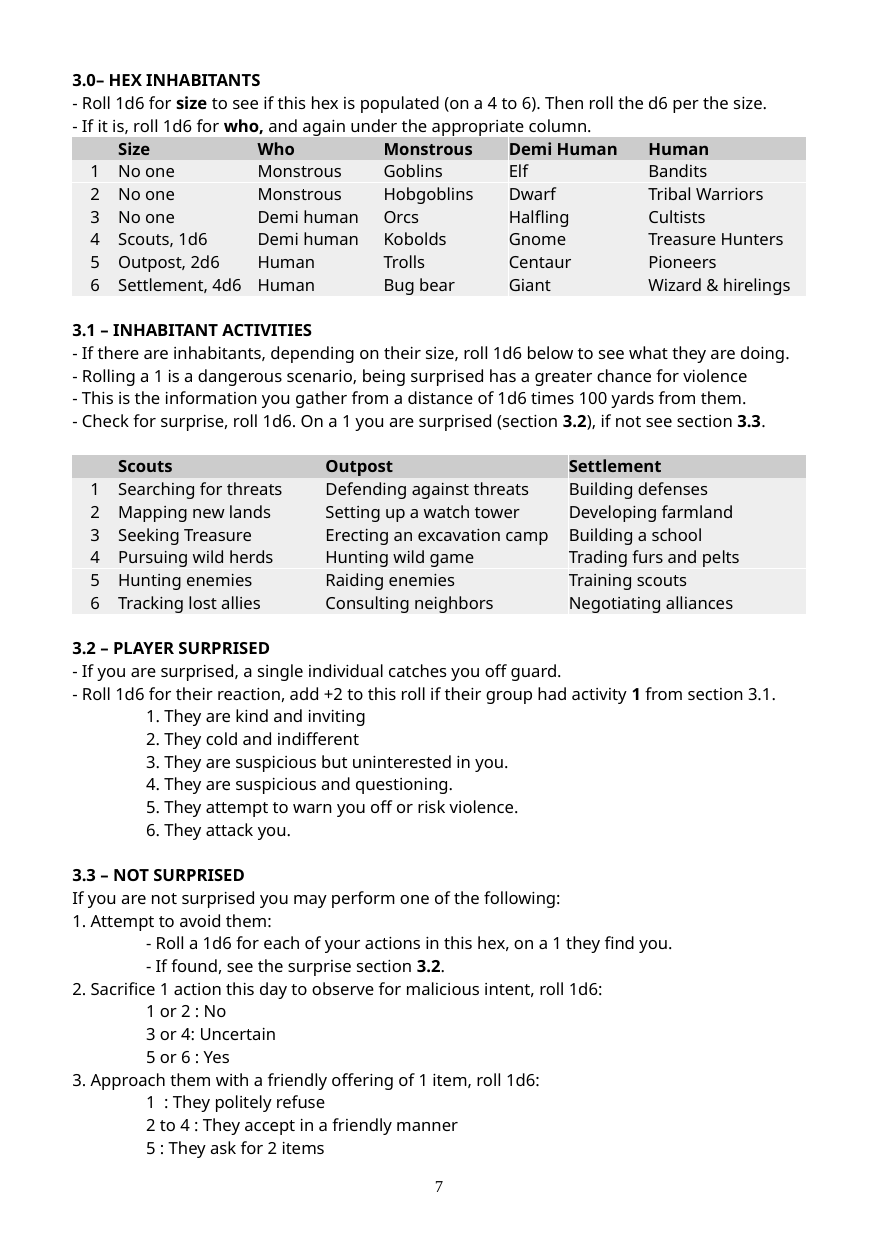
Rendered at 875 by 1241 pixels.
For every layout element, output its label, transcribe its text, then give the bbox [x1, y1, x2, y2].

table_cell Trading furs and pelts [569, 546, 806, 568]
text 6. They attack you. [146, 818, 806, 841]
table_cell Monstrous [257, 183, 383, 205]
table_cell 2 [72, 183, 118, 205]
text - If found, see the surprise section 3.2. [72, 954, 806, 977]
table_cell Consulting neighbors [325, 591, 568, 614]
table_cell Pioneers [648, 251, 806, 273]
table_cell Training scouts [569, 569, 806, 591]
text 5 : They ask for 2 items [72, 1136, 806, 1159]
table_header [72, 455, 118, 478]
table_header [72, 137, 118, 160]
table_cell Demi human [257, 205, 383, 228]
table_cell Pursuing wild herds [118, 546, 325, 568]
table_cell 5 [72, 251, 118, 273]
text 3.1 – INHABITANT ACTIVITIES [72, 319, 806, 341]
table_header Outpost [325, 455, 568, 478]
table_cell Trolls [383, 251, 508, 273]
text 2. Sacrifice 1 action this day to observe for malicious intent, roll 1d6: [72, 977, 806, 1000]
table_cell Gnome [509, 228, 648, 251]
table_cell 4 [72, 228, 118, 251]
table_cell Treasure Hunters [648, 228, 806, 251]
table_cell Hobgoblins [383, 183, 508, 205]
table_header Monstrous [383, 137, 508, 160]
table_cell Cultists [648, 205, 806, 228]
text 1 : They politely refuse [72, 1091, 806, 1113]
text - If it is, roll 1d6 for who, and again under the appropriate column. [72, 114, 806, 137]
table_cell Setting up a watch tower [325, 500, 568, 523]
table_cell Demi human [257, 228, 383, 251]
text If you are not surprised you may perform one of the following: [72, 886, 806, 909]
table_cell Monstrous [257, 160, 383, 182]
table_cell Bug bear [383, 273, 508, 296]
text - If you are surprised, a single individual catches you off guard. [72, 659, 806, 682]
table_cell 6 [72, 591, 118, 614]
table_cell Outpost, 2d6 [118, 251, 257, 273]
table_cell Erecting an excavation camp [325, 523, 568, 546]
table_cell 2 [72, 500, 118, 523]
table_cell Giant [509, 273, 648, 296]
text 1. They are kind and inviting [146, 705, 806, 727]
table_header Who [257, 137, 383, 160]
table_cell 1 [72, 160, 118, 182]
text - Check for surprise, roll 1d6. On a 1 you are surprised (section 3.2), if not see section 3.3. [72, 409, 806, 432]
table_cell Kobolds [383, 228, 508, 251]
table_cell Halfling [509, 205, 648, 228]
text 3.3 – NOT SURPRISED [72, 864, 806, 886]
table_cell No one [118, 205, 257, 228]
text 1. Attempt to avoid them: [72, 909, 806, 932]
text 5 or 6 : Yes [72, 1045, 806, 1068]
table_cell Settlement, 4d6 [118, 273, 257, 296]
table_header Size [118, 137, 257, 160]
table_cell Seeking Treasure [118, 523, 325, 546]
table_cell Elf [509, 160, 648, 182]
table_cell Human [257, 273, 383, 296]
table_header Settlement [569, 455, 806, 478]
table_cell Tribal Warriors [648, 183, 806, 205]
text - Rolling a 1 is a dangerous scenario, being surprised has a greater chance for violence [72, 364, 806, 387]
table_cell Raiding enemies [325, 569, 568, 591]
table_header Scouts [118, 455, 325, 478]
table_cell Building a school [569, 523, 806, 546]
table_cell Centaur [509, 251, 648, 273]
text 3.2 – PLAYER SURPRISED [72, 637, 806, 659]
table_cell Mapping new lands [118, 500, 325, 523]
table_cell Developing farmland [569, 500, 806, 523]
table_cell Defending against threats [325, 478, 568, 500]
table_cell Building defenses [569, 478, 806, 500]
text 4. They are suspicious and questioning. [146, 773, 806, 796]
table_cell 5 [72, 569, 118, 591]
table_cell 4 [72, 546, 118, 568]
text - This is the information you gather from a distance of 1d6 times 100 yards from them. [72, 387, 806, 409]
table_cell 1 [72, 478, 118, 500]
table_cell Wizard & hirelings [648, 273, 806, 296]
table_cell No one [118, 160, 257, 182]
text 5. They attempt to warn you off or risk violence. [146, 796, 806, 818]
text 1 or 2 : No [72, 1000, 806, 1023]
table_header Human [648, 137, 806, 160]
text - Roll 1d6 for their reaction, add +2 to this roll if their group had activity 1 from section 3.1. [72, 682, 806, 705]
text - If there are inhabitants, depending on their size, roll 1d6 below to see what they are doing. [72, 341, 806, 364]
text 3.0– HEX INHABITANTS [72, 69, 806, 92]
table_cell Tracking lost allies [118, 591, 325, 614]
table_cell Bandits [648, 160, 806, 182]
table_cell Human [257, 251, 383, 273]
text 3. They are suspicious but uninterested in you. [146, 750, 806, 773]
table_cell Searching for threats [118, 478, 325, 500]
text - Roll a 1d6 for each of your actions in this hex, on a 1 they find you. [72, 932, 806, 954]
table_cell Hunting wild game [325, 546, 568, 568]
table_cell Dwarf [509, 183, 648, 205]
text - Roll 1d6 for size to see if this hex is populated (on a 4 to 6). Then roll the d6 per the size. [72, 92, 806, 114]
text 2 to 4 : They accept in a friendly manner [72, 1113, 806, 1136]
table_header Demi Human [509, 137, 648, 160]
table_cell No one [118, 183, 257, 205]
text 3 or 4: Uncertain [72, 1023, 806, 1045]
table_cell Goblins [383, 160, 508, 182]
table_cell Orcs [383, 205, 508, 228]
table_cell 3 [72, 205, 118, 228]
text 2. They cold and indifferent [146, 727, 806, 750]
table_cell Hunting enemies [118, 569, 325, 591]
table_cell 6 [72, 273, 118, 296]
table_cell 3 [72, 523, 118, 546]
table_cell Negotiating alliances [569, 591, 806, 614]
table_cell Scouts, 1d6 [118, 228, 257, 251]
text 3. Approach them with a friendly offering of 1 item, roll 1d6: [72, 1068, 806, 1091]
